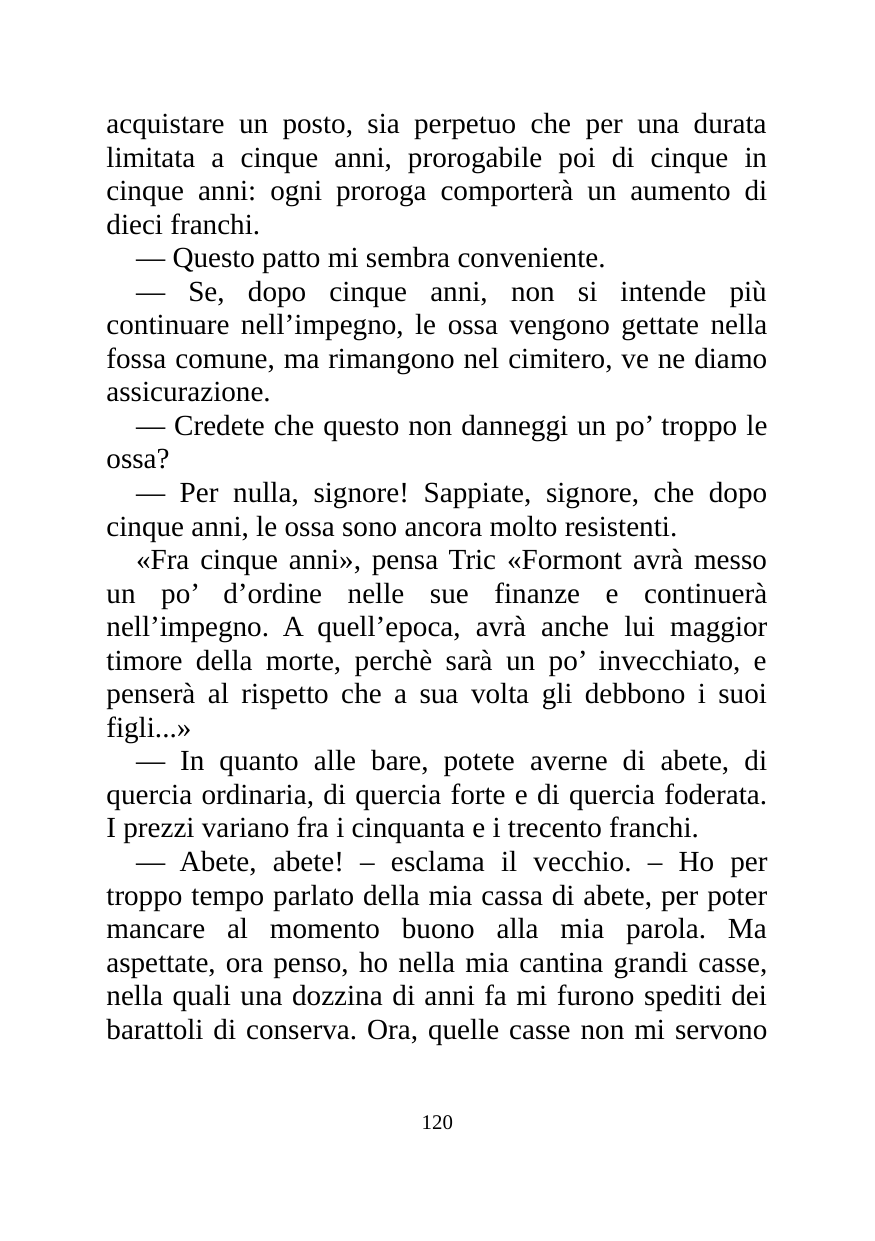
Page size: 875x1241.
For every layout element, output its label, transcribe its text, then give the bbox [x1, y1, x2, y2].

text — Abete, abete! – esclama il vecchio. – Ho per troppo tempo parlato della mia cassa di abete, per poter mancare al momento buono alla mia parola. Ma aspettate, ora penso, ho nella mia cantina grandi casse, nella quali una dozzina di anni fa mi furono spediti dei barattoli di conserva. Ora, quelle casse non mi servono [106, 844, 768, 1045]
text — Questo patto mi sembra conveniente. [106, 240, 768, 274]
text — Per nulla, signore! Sappiate, signore, che dopo cinque anni, le ossa sono ancora molto resistenti. [106, 475, 768, 542]
text «Fra cinque anni», pensa Tric «Formont avrà messo un po’ d’ordine nelle sue finanze e continuerà nell’impegno. A quell’epoca, avrà anche lui maggior timore della morte, perchè sarà un po’ invecchiato, e penserà al rispetto che a sua volta gli debbono i suoi figli...» [106, 542, 768, 743]
text — Credete che questo non danneggi un po’ troppo le ossa? [106, 408, 768, 475]
text — In quanto alle bare, potete averne di abete, di quercia ordinaria, di quercia forte e di quercia foderata. I prezzi variano fra i cinquanta e i trecento franchi. [106, 743, 768, 844]
text acquistare un posto, sia perpetuo che per una durata limitata a cinque anni, prorogabile poi di cinque in cinque anni: ogni proroga comporterà un aumento di dieci franchi. [106, 106, 768, 240]
text — Se, dopo cinque anni, non si intende più continuare nell’impegno, le ossa vengono gettate nella fossa comune, ma rimangono nel cimitero, ve ne diamo assicurazione. [106, 274, 768, 408]
